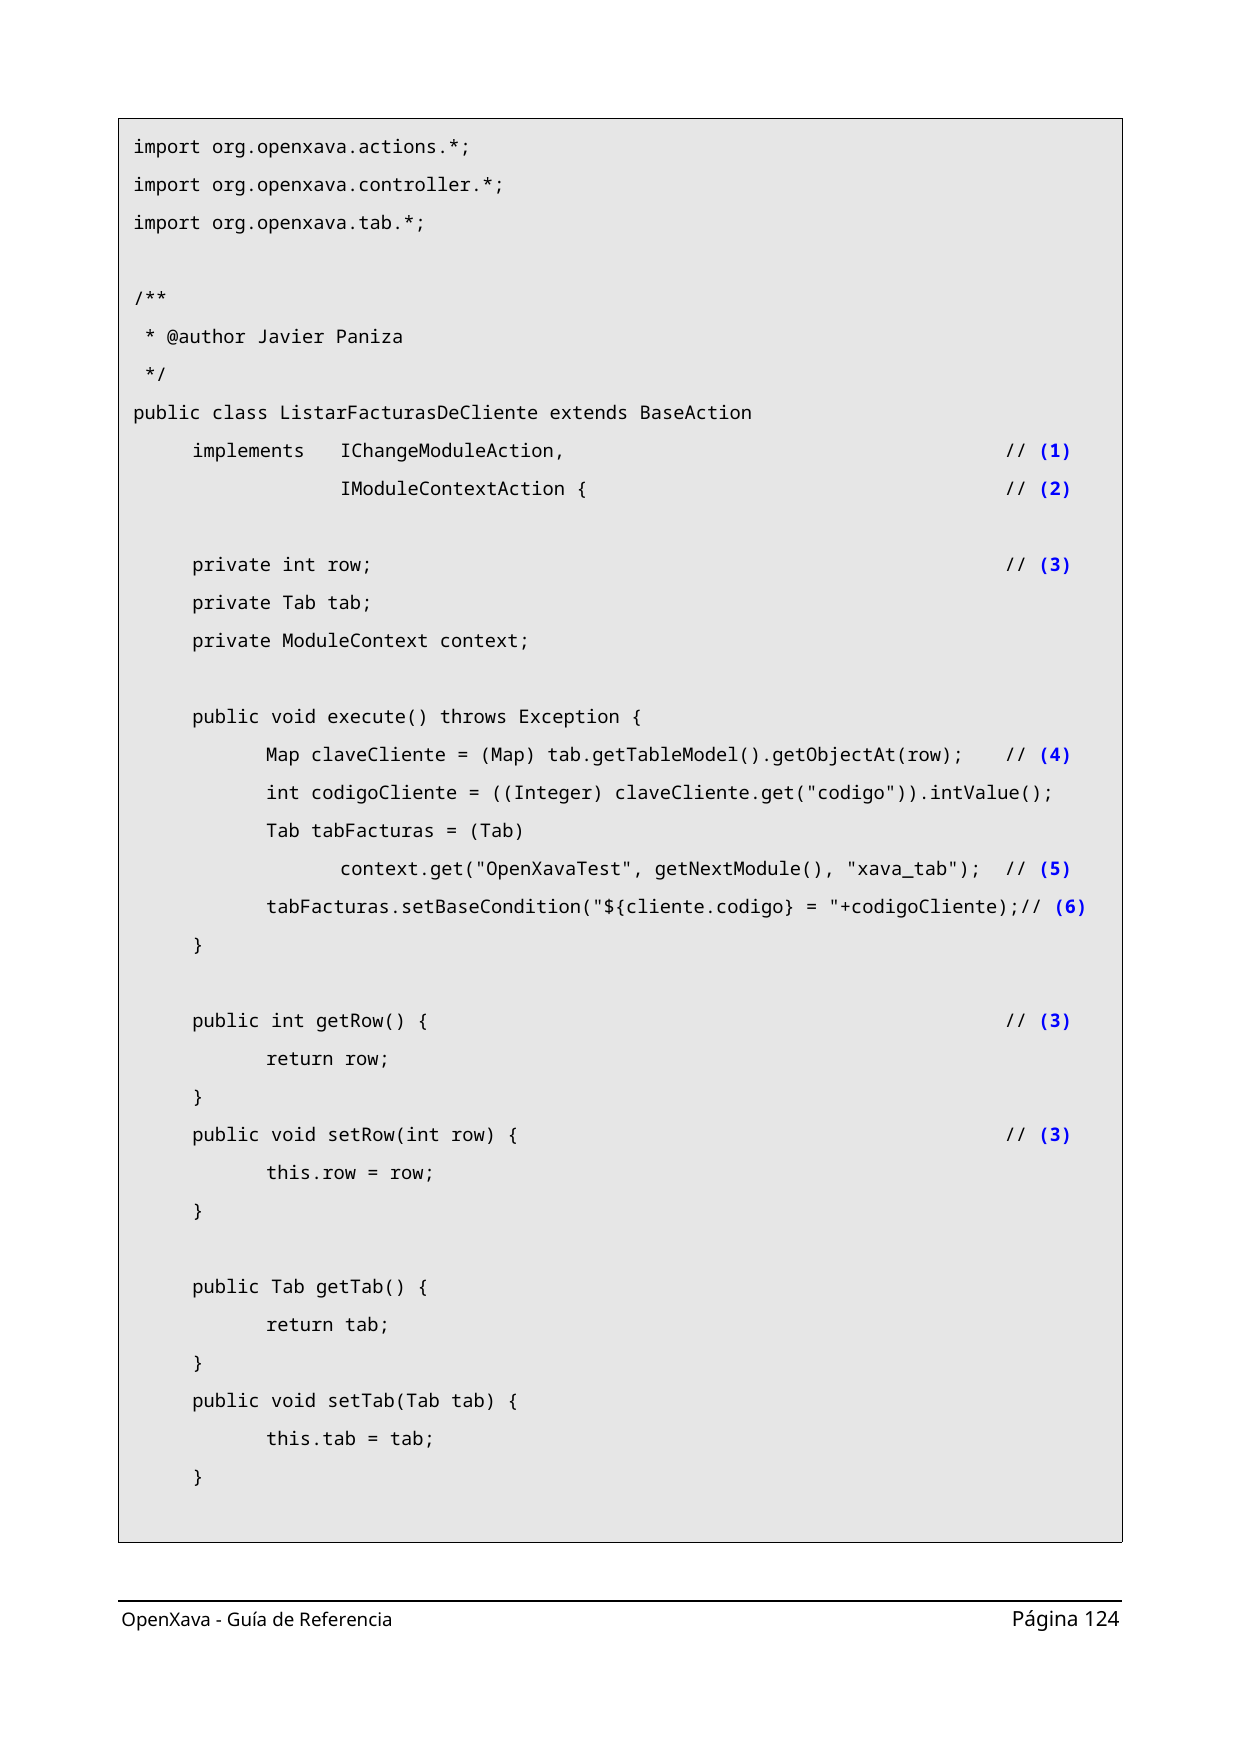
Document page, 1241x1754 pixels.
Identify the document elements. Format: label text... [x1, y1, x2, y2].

text public class ListarFacturasDeCliente extends BaseAction [119, 384, 1122, 422]
text Map claveCliente = (Map) tab.getTableModel().getObjectAt(row); // (4) [119, 726, 1122, 764]
text */ [119, 346, 1122, 384]
text return tab; [119, 1297, 1122, 1335]
text public void execute() throws Exception { [119, 688, 1122, 726]
text public int getRow() { // (3) [119, 993, 1122, 1031]
text private Tab tab; [119, 574, 1122, 612]
text int codigoCliente = ((Integer) claveCliente.get("codigo")).intValue(); [119, 764, 1122, 802]
text private int row; // (3) [119, 536, 1122, 574]
text public Tab getTab() { [119, 1259, 1122, 1297]
text IModuleContextAction { // (2) [119, 460, 1122, 498]
text public void setTab(Tab tab) { [119, 1373, 1122, 1411]
text } [119, 1069, 1122, 1107]
text implements IChangeModuleAction, // (1) [119, 422, 1122, 460]
text * @author Javier Paniza [119, 308, 1122, 346]
text this.tab = tab; [119, 1411, 1122, 1449]
text /** [119, 270, 1122, 308]
text } [119, 1183, 1122, 1221]
text import org.openxava.tab.*; [119, 194, 1122, 232]
text this.row = row; [119, 1145, 1122, 1183]
text Tab tabFacturas = (Tab) [119, 802, 1122, 841]
text import org.openxava.actions.*; [119, 119, 1122, 156]
text } [119, 1335, 1122, 1373]
text public void setRow(int row) { // (3) [119, 1107, 1122, 1145]
text } [119, 1449, 1122, 1487]
text return row; [119, 1031, 1122, 1069]
text } [119, 917, 1122, 954]
text private ModuleContext context; [119, 612, 1122, 650]
text import org.openxava.controller.*; [119, 156, 1122, 194]
text context.get("OpenXavaTest", getNextModule(), "xava_tab"); // (5) [119, 841, 1122, 878]
text tabFacturas.setBaseCondition("${cliente.codigo} = "+codigoCliente);// (6) [119, 878, 1122, 917]
